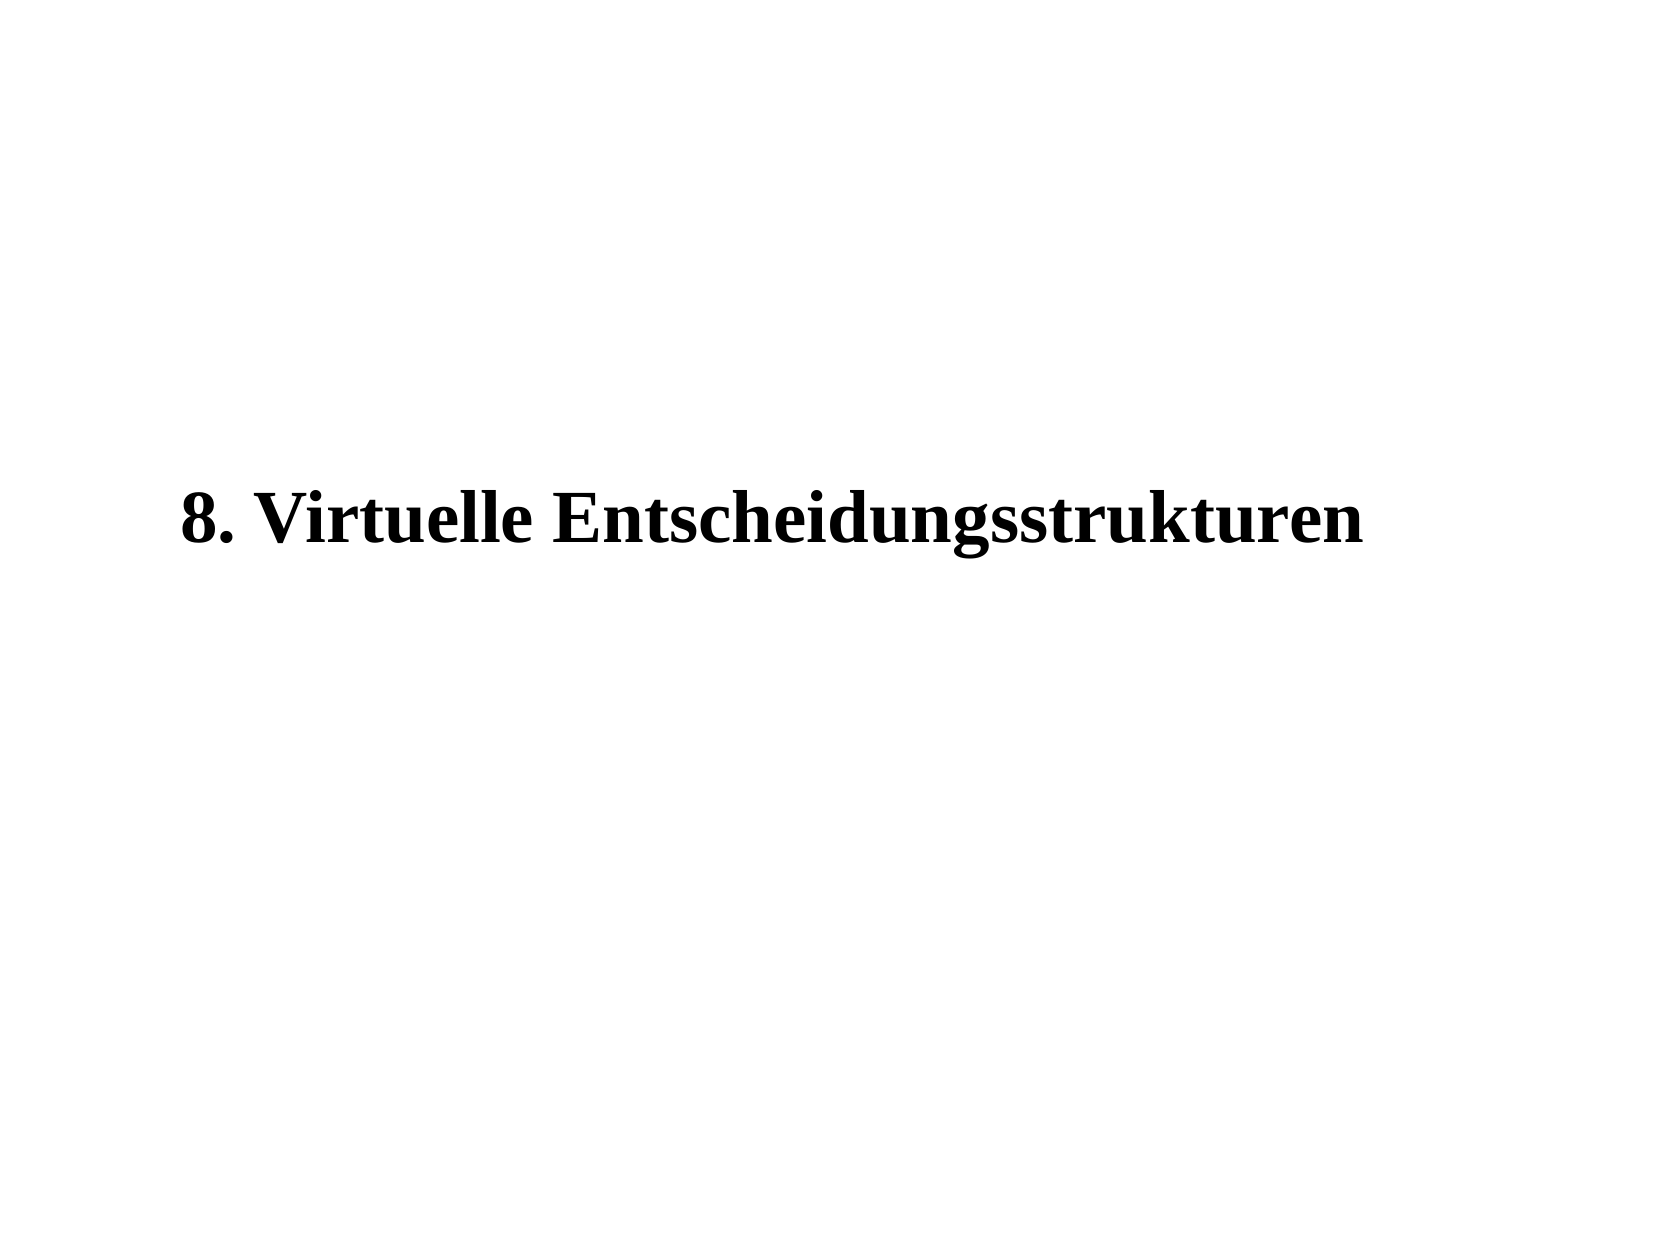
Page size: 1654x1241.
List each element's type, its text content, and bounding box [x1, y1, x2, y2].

text_box 8. Virtuelle Entscheidungsstrukturen [165, 468, 1518, 566]
